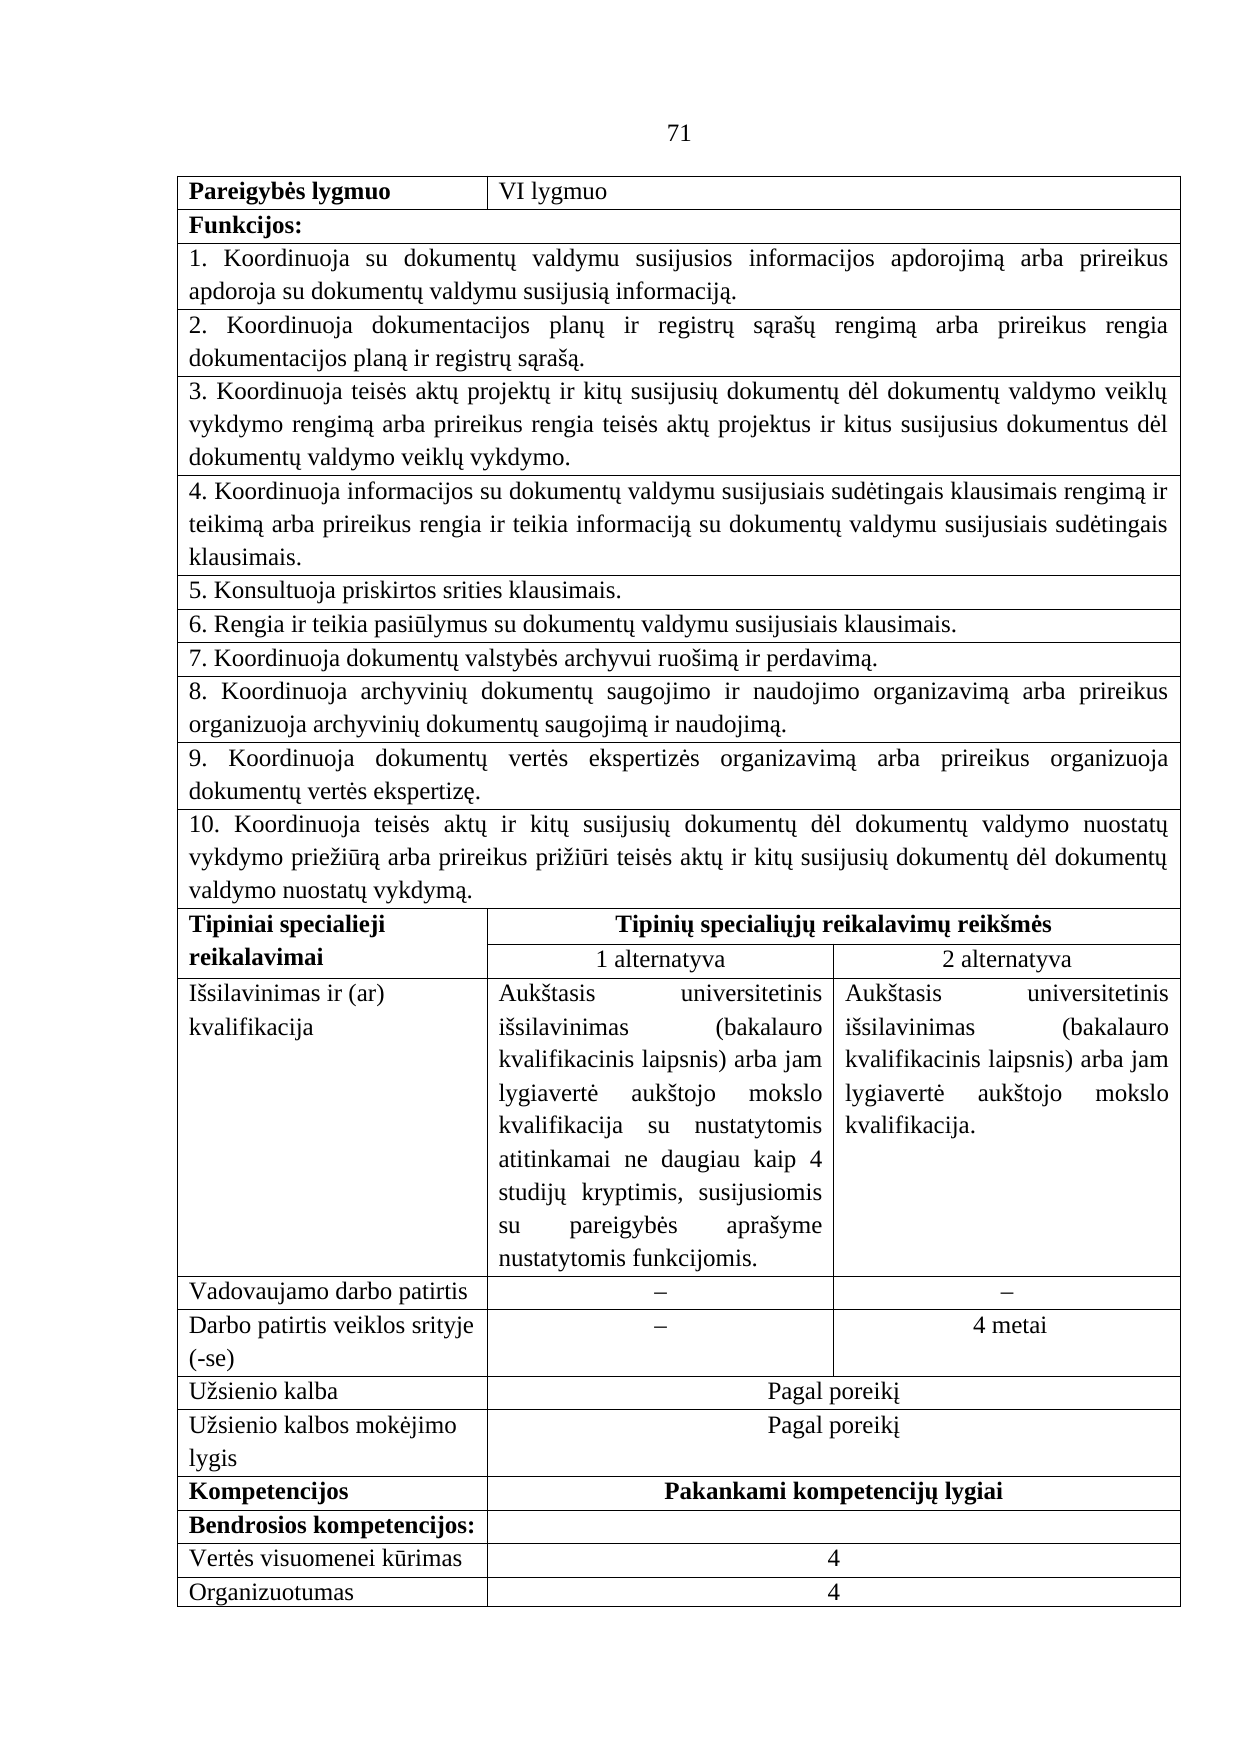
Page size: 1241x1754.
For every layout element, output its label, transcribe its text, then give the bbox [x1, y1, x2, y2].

table_cell [488, 1511, 1180, 1543]
table_cell – [488, 1277, 833, 1309]
table_cell 2 alternatyva [834, 945, 1180, 978]
table_cell 4 [488, 1544, 1180, 1577]
table_cell Vadovaujamo darbo patirtis [178, 1277, 487, 1309]
table_cell 8. Koordinuoja archyvinių dokumentų saugojimo ir naudojimo organizavimą arba prireikus organizuoja archyvinių dokumentų saugojimą ir naudojimą. [178, 677, 1180, 742]
table_cell Pagal poreikį [488, 1410, 1180, 1476]
table_cell Tipinių specialiųjų reikalavimų reikšmės [488, 909, 1180, 943]
table_cell Pagal poreikį [488, 1377, 1180, 1409]
table_cell 3. Koordinuoja teisės aktų projektų ir kitų susijusių dokumentų dėl dokumentų valdymo veiklų vykdymo rengimą arba prireikus rengia teisės aktų projektus ir kitus susijusius dokumentus dėl dokumentų valdymo veiklų vykdymo. [178, 377, 1180, 475]
table_cell Aukštasis universitetinis išsilavinimas (bakalauro kvalifikacinis laipsnis) arba jam lygiavertė aukštojo mokslo kvalifikacija su nustatytomis atitinkamai ne daugiau kaip 4 studijų kryptimis, susijusiomis su pareigybės aprašyme nustatytomis funkcijomis. [488, 979, 833, 1276]
table_cell Užsienio kalbos mokėjimo lygis [178, 1410, 487, 1476]
table_cell 1. Koordinuoja su dokumentų valdymu susijusios informacijos apdorojimą arba prireikus apdoroja su dokumentų valdymu susijusią informaciją. [178, 244, 1180, 309]
table_cell 6. Rengia ir teikia pasiūlymus su dokumentų valdymu susijusiais klausimais. [178, 610, 1180, 642]
table_cell 4. Koordinuoja informacijos su dokumentų valdymu susijusiais sudėtingais klausimais rengimą ir teikimą arba prireikus rengia ir teikia informaciją su dokumentų valdymu susijusiais sudėtingais klausimais. [178, 476, 1180, 575]
table_cell Vertės visuomenei kūrimas [178, 1544, 487, 1577]
table_cell Kompetencijos [178, 1477, 487, 1509]
table_cell 4 metai [834, 1310, 1180, 1376]
table_cell 1 alternatyva [488, 945, 833, 978]
table_cell 5. Konsultuoja priskirtos srities klausimais. [178, 576, 1180, 608]
table_cell – [834, 1277, 1180, 1309]
table_cell Organizuotumas [178, 1578, 487, 1606]
table_cell 10. Koordinuoja teisės aktų ir kitų susijusių dokumentų dėl dokumentų valdymo nuostatų vykdymo priežiūrą arba prireikus prižiūri teisės aktų ir kitų susijusių dokumentų dėl dokumentų valdymo nuostatų vykdymą. [178, 810, 1180, 908]
table_cell 9. Koordinuoja dokumentų vertės ekspertizės organizavimą arba prireikus organizuoja dokumentų vertės ekspertizę. [178, 743, 1180, 809]
table_cell Pakankami kompetencijų lygiai [488, 1477, 1180, 1509]
table_cell Bendrosios kompetencijos: [178, 1511, 487, 1543]
table_cell 4 [488, 1578, 1180, 1606]
table_cell – [488, 1310, 833, 1376]
table_cell Pareigybės lygmuo [178, 177, 487, 209]
table_cell 2. Koordinuoja dokumentacijos planų ir registrų sąrašų rengimą arba prireikus rengia dokumentacijos planą ir registrų sąrašą. [178, 310, 1180, 376]
table_cell Išsilavinimas ir (ar) kvalifikacija [178, 979, 487, 1276]
table_cell VI lygmuo [488, 177, 1180, 209]
table_cell Tipiniai specialieji reikalavimai [178, 909, 487, 978]
table_cell Darbo patirtis veiklos srityje (-se) [178, 1310, 487, 1376]
table_cell Funkcijos: [178, 210, 1180, 243]
table_cell Užsienio kalba [178, 1377, 487, 1409]
table_cell 7. Koordinuoja dokumentų valstybės archyvui ruošimą ir perdavimą. [178, 643, 1180, 676]
table_cell Aukštasis universitetinis išsilavinimas (bakalauro kvalifikacinis laipsnis) arba jam lygiavertė aukštojo mokslo kvalifikacija. [834, 979, 1180, 1276]
